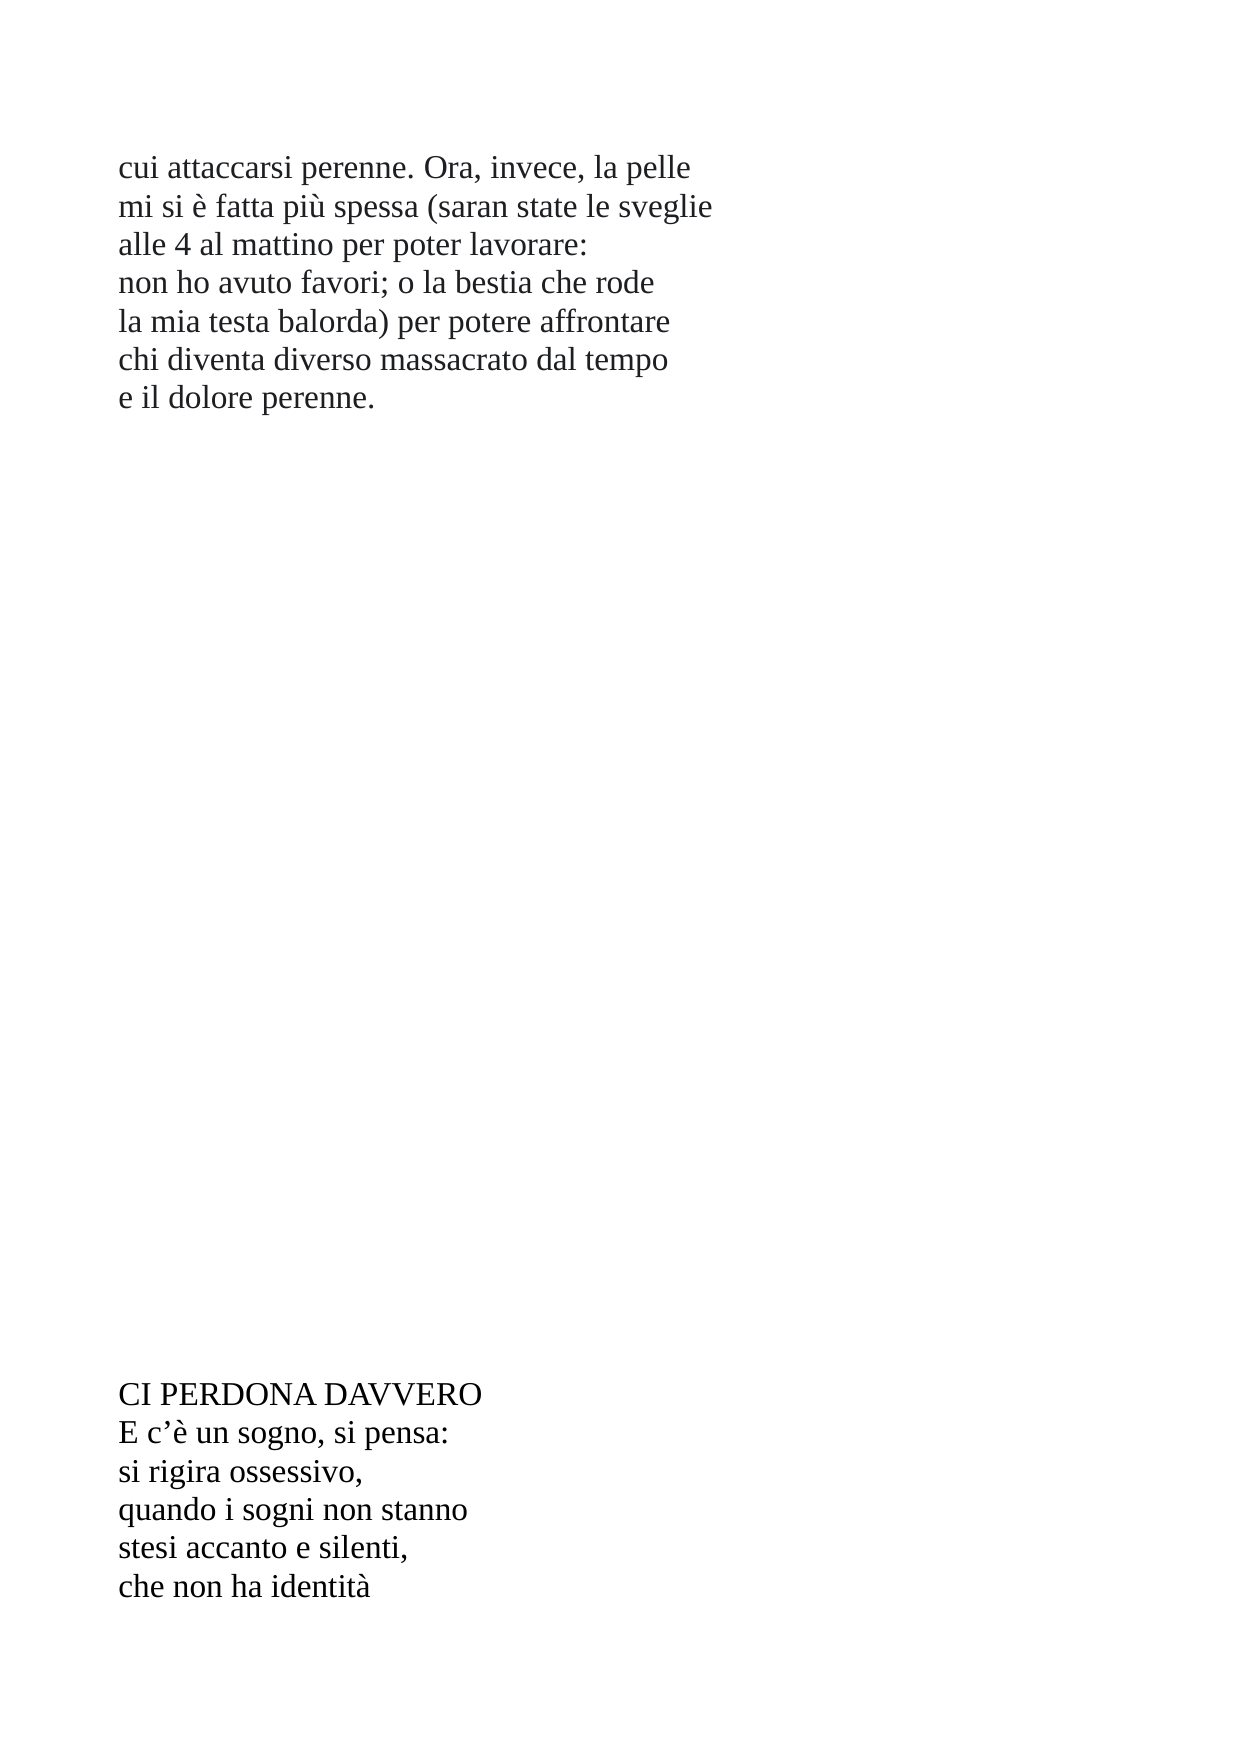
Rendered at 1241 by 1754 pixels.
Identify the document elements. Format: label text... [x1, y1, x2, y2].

text quando i sogni non stanno [118, 1489, 1122, 1528]
text stesi accanto e silenti, [118, 1528, 1122, 1566]
text CI PERDONA DAVVERO [118, 1374, 1122, 1413]
text cui attaccarsi perenne. Ora, invece, la pelle mi si è fatta più spessa (saran state le sveglie alle 4 al mattino per poter lavorare: non ho avuto favori; o la bestia che rode la mia testa balorda) per potere affrontare chi diventa diverso massacrato dal tempo e il dolore perenne. [118, 148, 1122, 416]
text E c’è un sogno, si pensa: [118, 1413, 1122, 1451]
text si rigira ossessivo, [118, 1451, 1122, 1489]
text che non ha identità [118, 1566, 1122, 1604]
